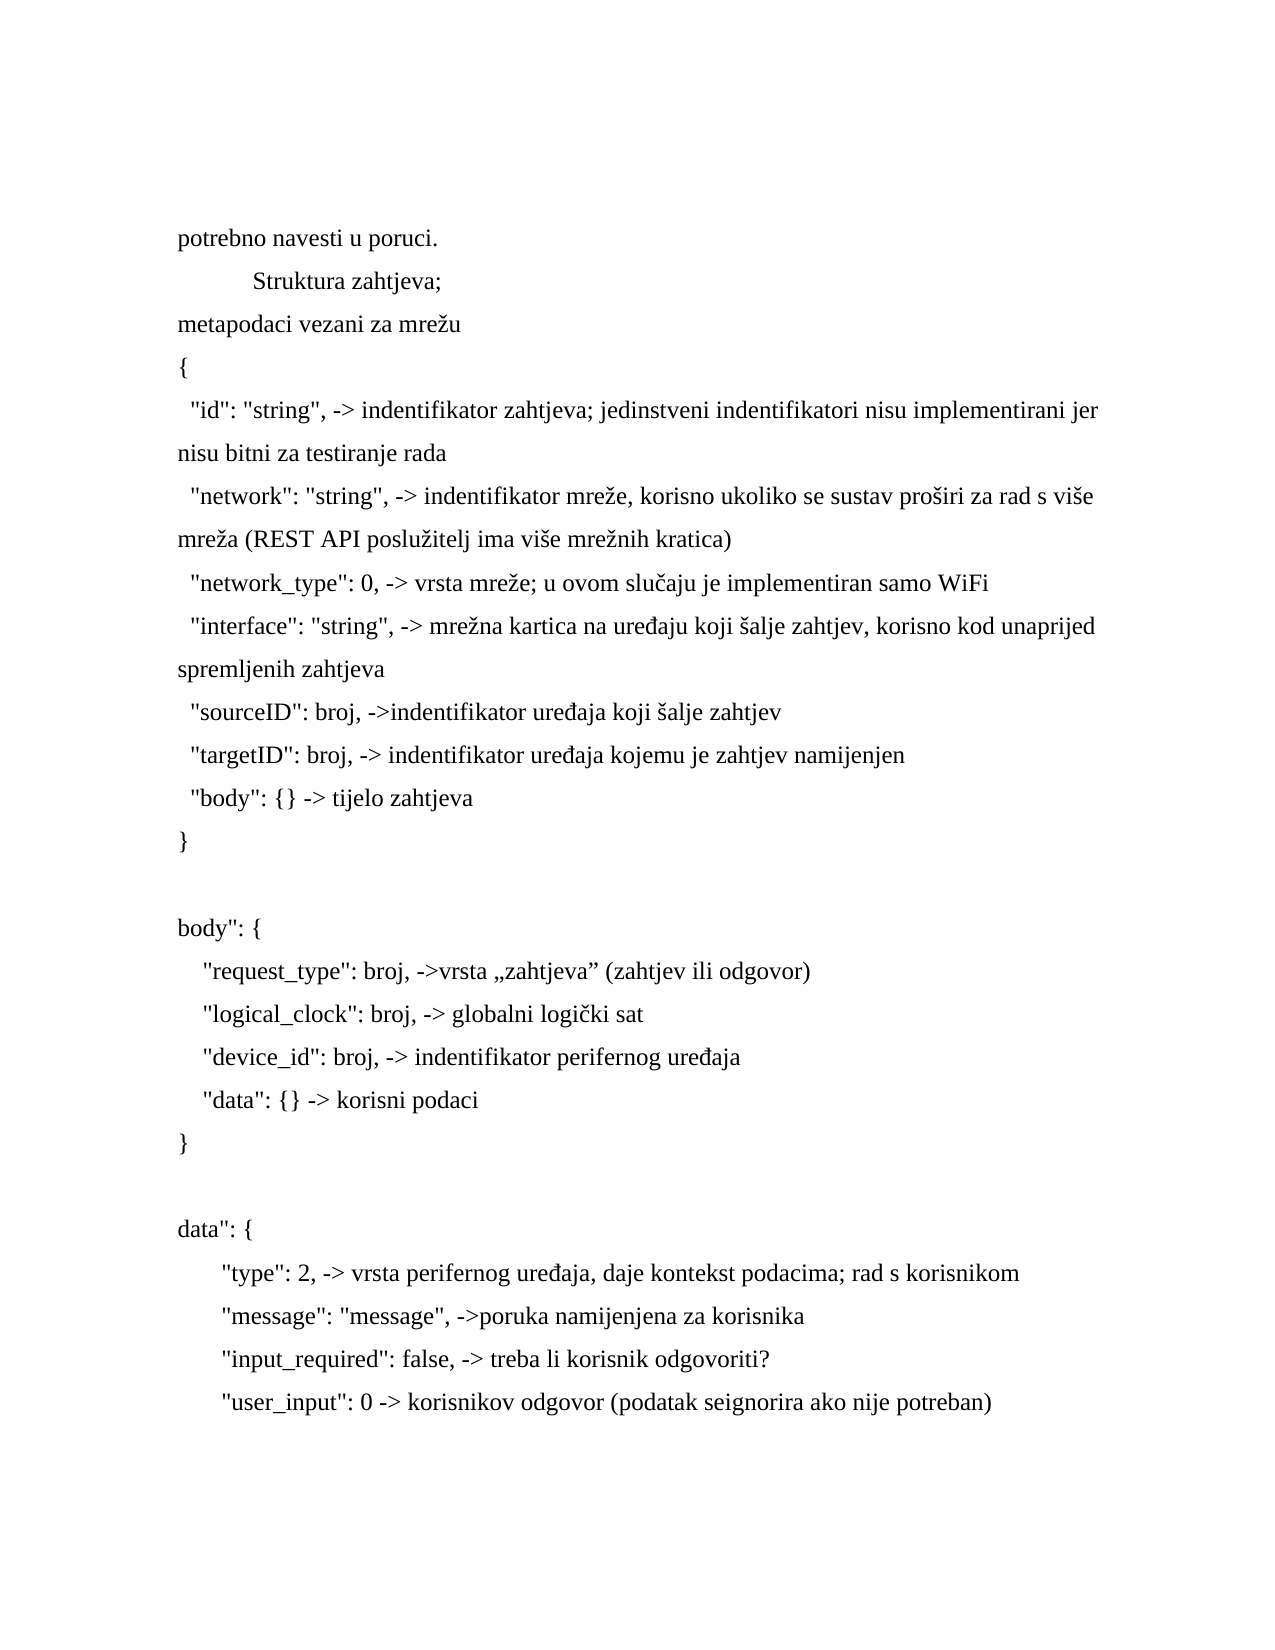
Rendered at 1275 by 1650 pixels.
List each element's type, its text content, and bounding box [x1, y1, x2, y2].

text "request_type": broj, ->vrsta „zahtjeva” (zahtjev ili odgovor) [177, 956, 1127, 984]
text potrebno navesti u poruci. [177, 223, 1127, 251]
text "device_id": broj, -> indentifikator perifernog uređaja [177, 1042, 1127, 1071]
text data": { [177, 1214, 1127, 1243]
text "network": "string", -> indentifikator mreže, korisno ukoliko se sustav proširi za rad s više mreža (REST API poslužitelj ima više mrežnih kratica) [177, 481, 1127, 553]
text "id": "string", -> indentifikator zahtjeva; jedinstveni indentifikatori nisu implementirani jer nisu bitni za testiranje rada [177, 395, 1127, 467]
text "input_required": false, -> treba li korisnik odgovoriti? [177, 1344, 1127, 1373]
text "type": 2, -> vrsta perifernog uređaja, daje kontekst podacima; rad s korisnikom [177, 1258, 1127, 1286]
text { [177, 352, 1127, 381]
text "interface": "string", -> mrežna kartica na uređaju koji šalje zahtjev, korisno kod unaprijed spremljenih zahtjeva [177, 611, 1127, 683]
text "targetID": broj, -> indentifikator uređaja kojemu je zahtjev namijenjen [177, 740, 1127, 769]
text "user_input": 0 -> korisnikov odgovor (podatak seignorira ako nije potreban) [177, 1387, 1127, 1416]
text "sourceID": broj, ->indentifikator uređaja koji šalje zahtjev [177, 697, 1127, 726]
text body": { [177, 913, 1127, 941]
text "data": {} -> korisni podaci [177, 1085, 1127, 1114]
text metapodaci vezani za mrežu [177, 309, 1127, 338]
text } [177, 826, 1127, 855]
text Struktura zahtjeva; [177, 266, 1127, 294]
text } [177, 1128, 1127, 1157]
text "logical_clock": broj, -> globalni logički sat [177, 999, 1127, 1028]
text "message": "message", ->poruka namijenjena za korisnika [177, 1301, 1127, 1329]
text "body": {} -> tijelo zahtjeva [177, 783, 1127, 812]
text "network_type": 0, -> vrsta mreže; u ovom slučaju je implementiran samo WiFi [177, 568, 1127, 596]
